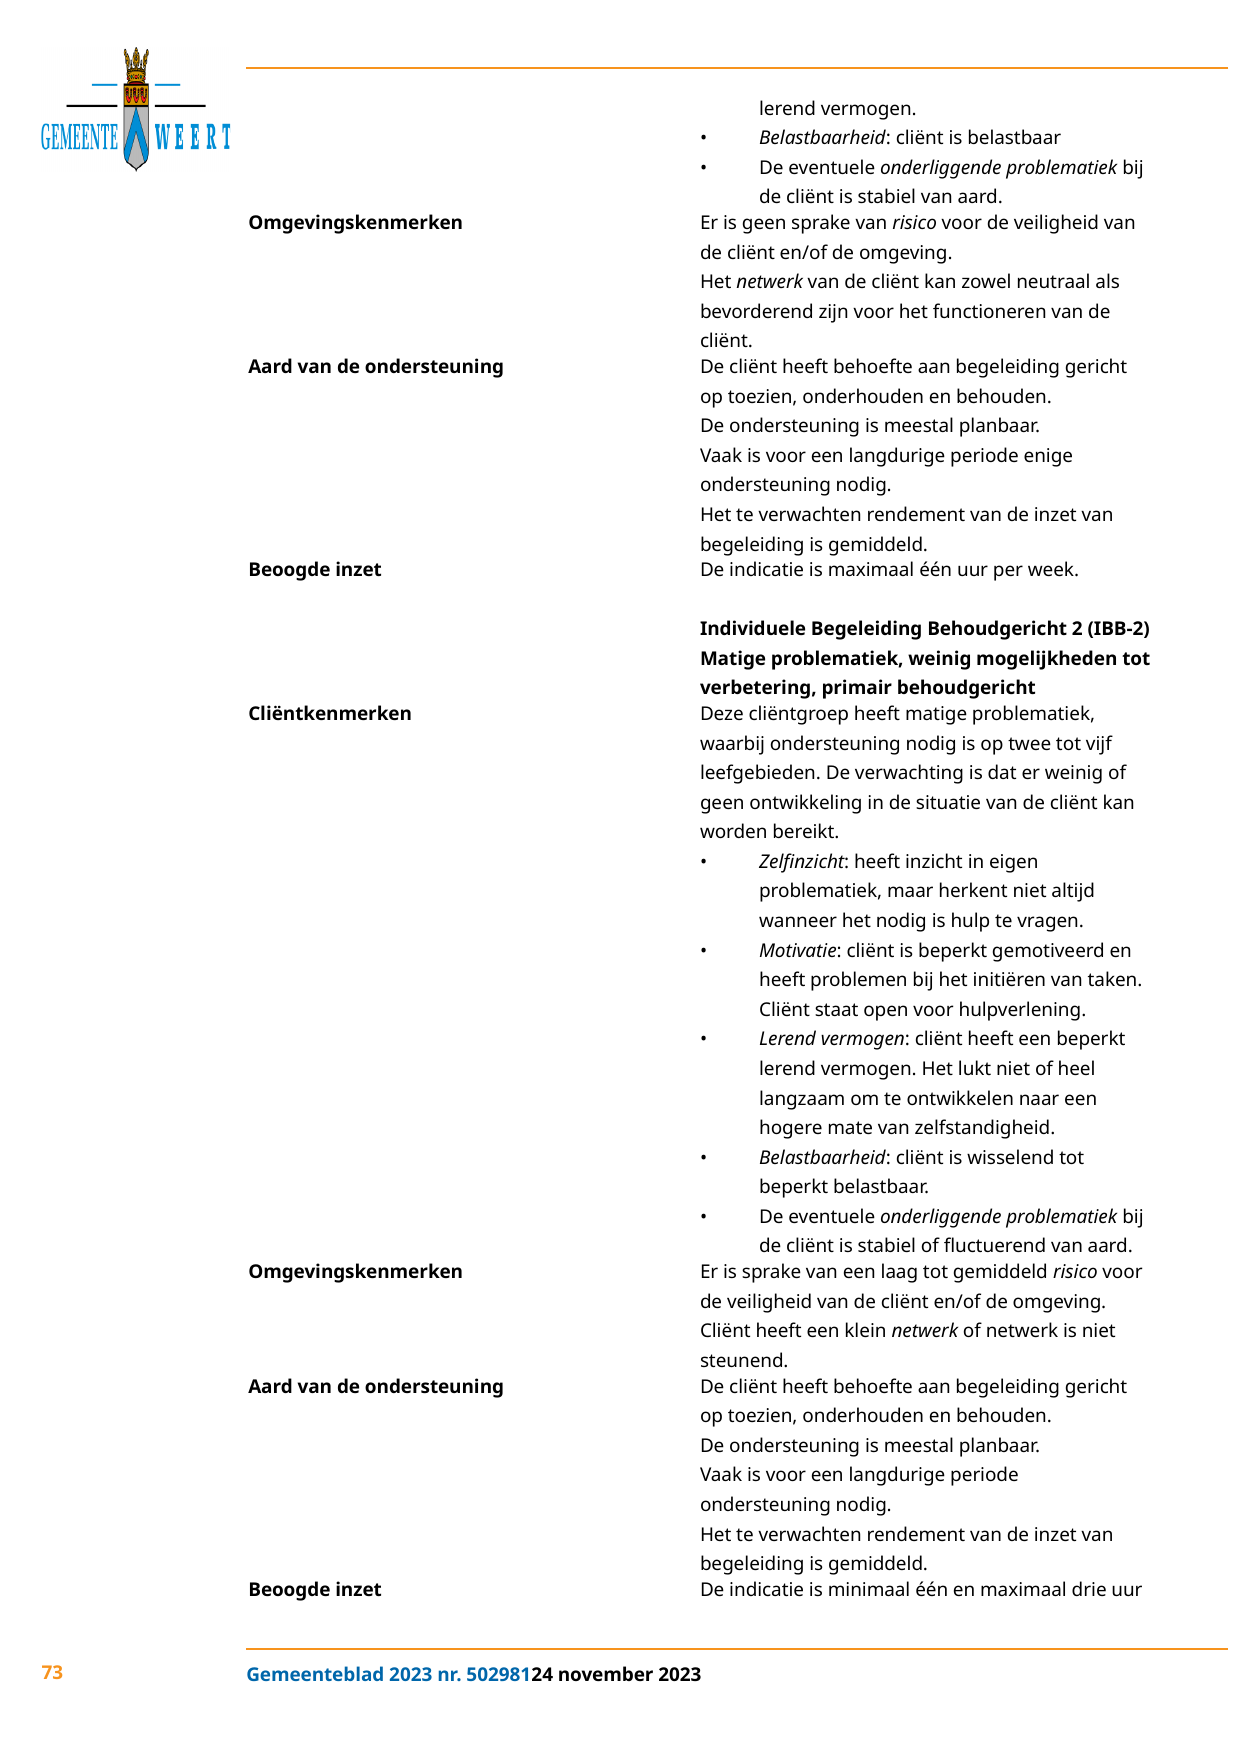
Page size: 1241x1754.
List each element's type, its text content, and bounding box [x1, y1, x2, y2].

table_cell De indicatie is minimaal één en maximaal drie uur [700, 1576, 1152, 1602]
table_header Individuele Begeleiding Behoudgericht 2 (IBB-2) Matige problematiek, weinig mogelijkheden tot verbetering, primair behoudgericht [700, 615, 1152, 700]
table_cell lerend vermogen. Belastbaarheid: cliënt is belastbaar De eventuele onderliggende problematiek bij de cliënt is stabiel van aard. [700, 95, 1152, 209]
table_cell Aard van de ondersteuning [248, 353, 700, 557]
table_cell Beoogde inzet [248, 557, 700, 582]
table_cell [248, 95, 700, 209]
table_cell Deze cliëntgroep heeft matige problematiek, waarbij ondersteuning nodig is op twee tot vijf leefgebieden. De verwachting is dat er weinig of geen ontwikkeling in de situatie van de cliënt kan worden bereikt. Zelfinzicht: heeft inzicht in eigen problematiek, maar herkent niet altijd wanneer het nodig is hulp te vragen. Motivatie: cliënt is beperkt gemotiveerd en heeft problemen bij het initiëren van taken. Cliënt staat open voor hulpverlening. Lerend vermogen: cliënt heeft een beperkt lerend vermogen. Het lukt niet of heel langzaam om te ontwikkelen naar een hogere mate van zelfstandigheid. Belastbaarheid: cliënt is wisselend tot beperkt belastbaar. De eventuele onderliggende problematiek bij de cliënt is stabiel of fluctuerend van aard. [700, 700, 1152, 1258]
table_header [248, 615, 700, 700]
table_cell Er is geen sprake van risico voor de veiligheid van de cliënt en/of de omgeving. Het netwerk van de cliënt kan zowel neutraal als bevorderend zijn voor het functioneren van de cliënt. [700, 209, 1152, 353]
table_cell Beoogde inzet [248, 1576, 700, 1602]
table_cell De cliënt heeft behoefte aan begeleiding gericht op toezien, onderhouden en behouden. De ondersteuning is meestal planbaar. Vaak is voor een langdurige periode enige ondersteuning nodig. Het te verwachten rendement van de inzet van begeleiding is gemiddeld. [700, 353, 1152, 557]
table_cell Cliëntkenmerken [248, 700, 700, 1258]
table_cell Er is sprake van een laag tot gemiddeld risico voor de veiligheid van de cliënt en/of de omgeving. Cliënt heeft een klein netwerk of netwerk is niet steunend. [700, 1258, 1152, 1373]
table_cell Omgevingskenmerken [248, 209, 700, 353]
table_cell Aard van de ondersteuning [248, 1373, 700, 1576]
table_cell De indicatie is maximaal één uur per week. [700, 557, 1152, 582]
table_cell Omgevingskenmerken [248, 1258, 700, 1373]
picture [41, 47, 231, 172]
table_cell De cliënt heeft behoefte aan begeleiding gericht op toezien, onderhouden en behouden. De ondersteuning is meestal planbaar. Vaak is voor een langdurige periode ondersteuning nodig. Het te verwachten rendement van de inzet van begeleiding is gemiddeld. [700, 1373, 1152, 1576]
